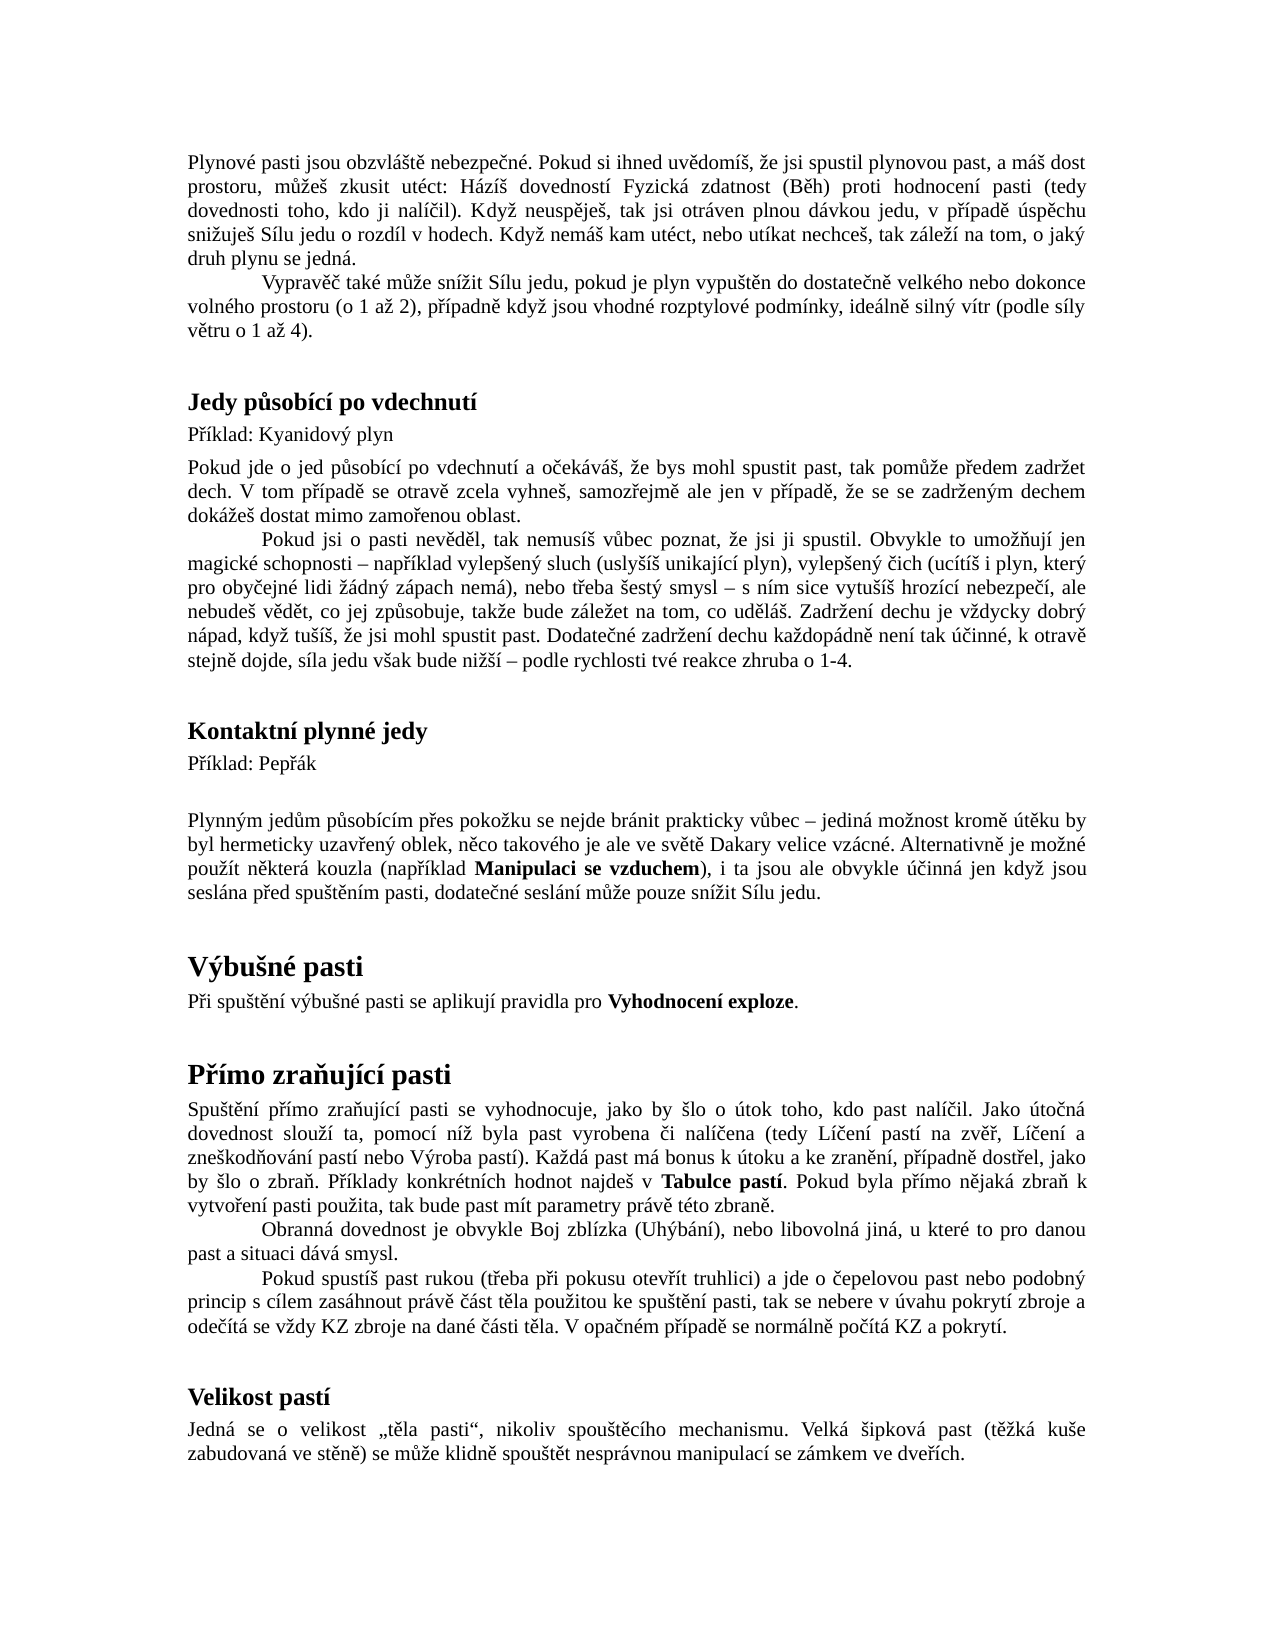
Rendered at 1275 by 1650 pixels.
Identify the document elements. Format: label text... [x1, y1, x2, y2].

subtitle Velikost pastí [187, 1382, 1087, 1411]
text Plynným jedům působícím přes pokožku se nejde bránit prakticky vůbec – jediná možnost kromě útěku by byl hermeticky uzavřený oblek, něco takového je ale ve světě Dakary velice vzácné. Alternativně je možné použít některá kouzla (například Manipulaci se vzduchem), i ta jsou ale obvykle účinná jen když jsou seslána před spuštěním pasti, dodatečné seslání může pouze snížit Sílu jedu. [187, 808, 1087, 904]
text Příklad: Pepřák [187, 751, 1087, 799]
subtitle Přímo zraňující pasti [187, 1057, 1087, 1091]
text Spuštění přímo zraňující pasti se vyhodnocuje, jako by šlo o útok toho, kdo past nalíčil. Jako útočná dovednost slouží ta, pomocí níž byla past vyrobena či nalíčena (tedy Líčení pastí na zvěř, Líčení a zneškodňování pastí nebo Výroba pastí). Každá past má bonus k útoku a ke zranění, případně dostřel, jako by šlo o zbraň. Příklady konkrétních hodnot najdeš v Tabulce pastí. Pokud byla přímo nějaká zbraň k vytvoření pasti použita, tak bude past mít parametry právě této zbraně. Obranná dovednost je obvykle Boj zblízka (Uhýbání), nebo libovolná jiná, u které to pro danou past a situaci dává smysl. Pokud spustíš past rukou (třeba při pokusu otevřít truhlici) a jde o čepelovou past nebo podobný princip s cílem zasáhnout právě část těla použitou ke spuštění pasti, tak se nebere v úvahu pokrytí zbroje a odečítá se vždy KZ zbroje na dané části těla. V opačném případě se normálně počítá KZ a pokrytí. [187, 1097, 1087, 1338]
subtitle Jedy působící po vdechnutí [187, 387, 1087, 416]
subtitle Výbušné pasti [187, 949, 1087, 983]
subtitle Kontaktní plynné jedy [187, 716, 1087, 745]
text Příklad: Kyanidový plyn [187, 422, 1087, 446]
text Při spuštění výbušné pasti se aplikují pravidla pro Vyhodnocení exploze. [187, 989, 1087, 1013]
text Jedná se o velikost „těla pasti“, nikoliv spouštěcího mechanismu. Velká šipková past (těžká kuše zabudovaná ve stěně) se může klidně spouštět nesprávnou manipulací se zámkem ve dveřích. [187, 1417, 1087, 1465]
text Pokud jde o jed působící po vdechnutí a očekáváš, že bys mohl spustit past, tak pomůže předem zadržet dech. V tom případě se otravě zcela vyhneš, samozřejmě ale jen v případě, že se se zadrženým dechem dokážeš dostat mimo zamořenou oblast. Pokud jsi o pasti nevěděl, tak nemusíš vůbec poznat, že jsi ji spustil. Obvykle to umožňují jen magické schopnosti – například vylepšený sluch (uslyšíš unikající plyn), vylepšený čich (ucítíš i plyn, který pro obyčejné lidi žádný zápach nemá), nebo třeba šestý smysl – s ním sice vytušíš hrozící nebezpečí, ale nebudeš vědět, co jej způsobuje, takže bude záležet na tom, co uděláš. Zadržení dechu je vždycky dobrý nápad, když tušíš, že jsi mohl spustit past. Dodatečné zadržení dechu každopádně není tak účinné, k otravě stejně dojde, síla jedu však bude nižší – podle rychlosti tvé reakce zhruba o 1-4. [187, 455, 1087, 672]
text Plynové pasti jsou obzvláště nebezpečné. Pokud si ihned uvědomíš, že jsi spustil plynovou past, a máš dost prostoru, můžeš zkusit utéct: Házíš dovedností Fyzická zdatnost (Běh) proti hodnocení pasti (tedy dovednosti toho, kdo ji nalíčil). Když neuspěješ, tak jsi otráven plnou dávkou jedu, v případě úspěchu snižuješ Sílu jedu o rozdíl v hodech. Když nemáš kam utéct, nebo utíkat nechceš, tak záleží na tom, o jaký druh plynu se jedná. Vypravěč také může snížit Sílu jedu, pokud je plyn vypuštěn do dostatečně velkého nebo dokonce volného prostoru (o 1 až 2), případně když jsou vhodné rozptylové podmínky, ideálně silný vítr (podle síly větru o 1 až 4). [187, 150, 1087, 342]
